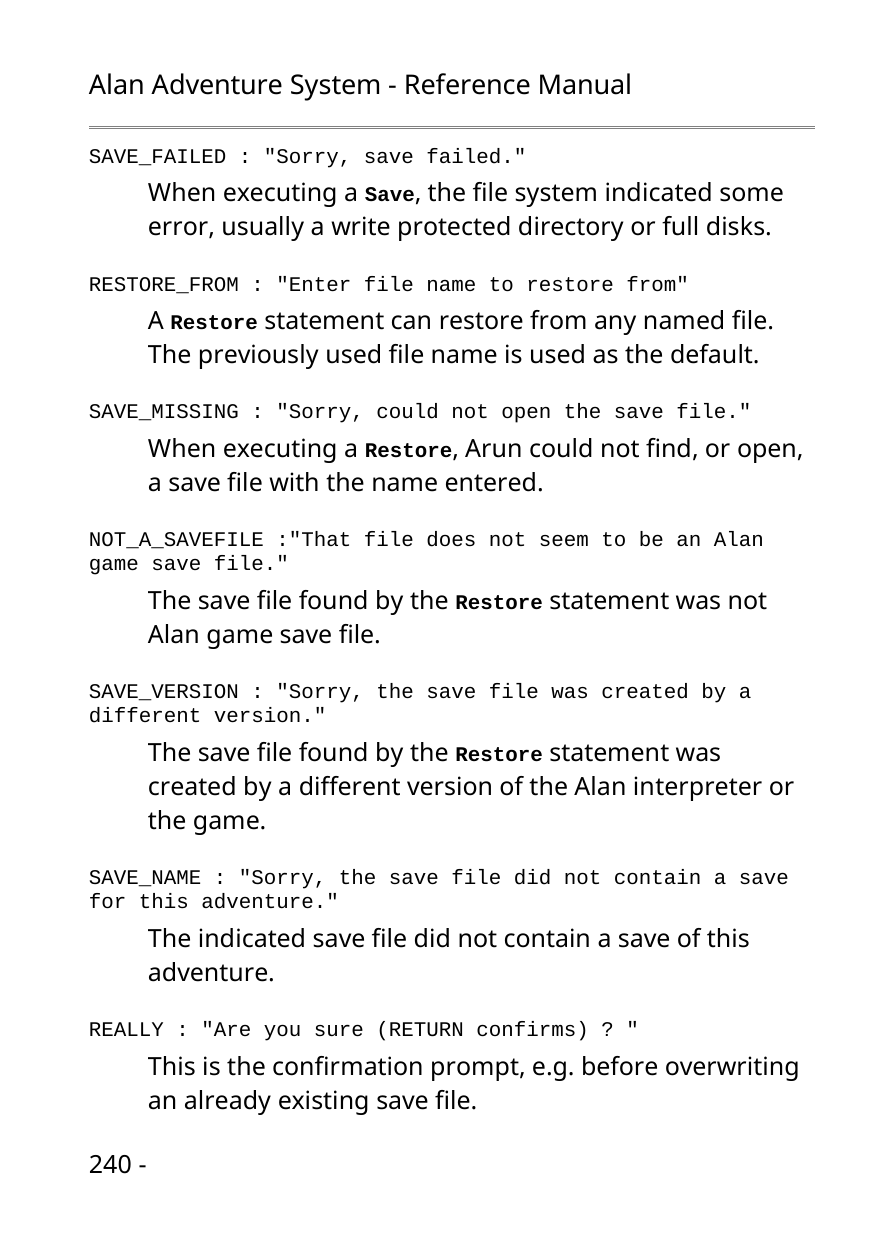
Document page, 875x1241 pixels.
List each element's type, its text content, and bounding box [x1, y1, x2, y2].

text SAVE_NAME : "Sorry, the save file did not contain a save for this adventure." [88, 867, 815, 915]
text RESTORE_FROM : "Enter file name to restore from" [88, 273, 815, 297]
text The indicated save file did not contain a save of this adventure. [148, 921, 815, 989]
text SAVE_FAILED : "Sorry, save failed." [88, 146, 815, 169]
text SAVE_MISSING : "Sorry, could not open the save file." [88, 401, 815, 425]
text When executing a Restore, Arun could not find, or open, a save file with the name entered. [148, 431, 815, 499]
text NOT_A_SAVEFILE :"That file does not seem to be an Alan game save file." [88, 529, 815, 577]
text This is the confirmation prompt, e.g. before overwriting an already existing save file. [148, 1049, 815, 1117]
text The save file found by the Restore statement was created by a different version of the Alan in­terpreter or the game. [148, 735, 815, 837]
text SAVE_VERSION : "Sorry, the save file was created by a different version." [88, 681, 815, 729]
text A Restore statement can restore from any named file. The previous­ly used file name is used as the default. [148, 303, 815, 371]
text The save file found by the Restore statement was not Alan game save file. [148, 583, 815, 651]
text REALLY : "Are you sure (RETURN confirms) ? " [88, 1019, 815, 1043]
text When executing a Save, the file system indicated some error, usually a write protected directory or full disks. [148, 175, 815, 243]
